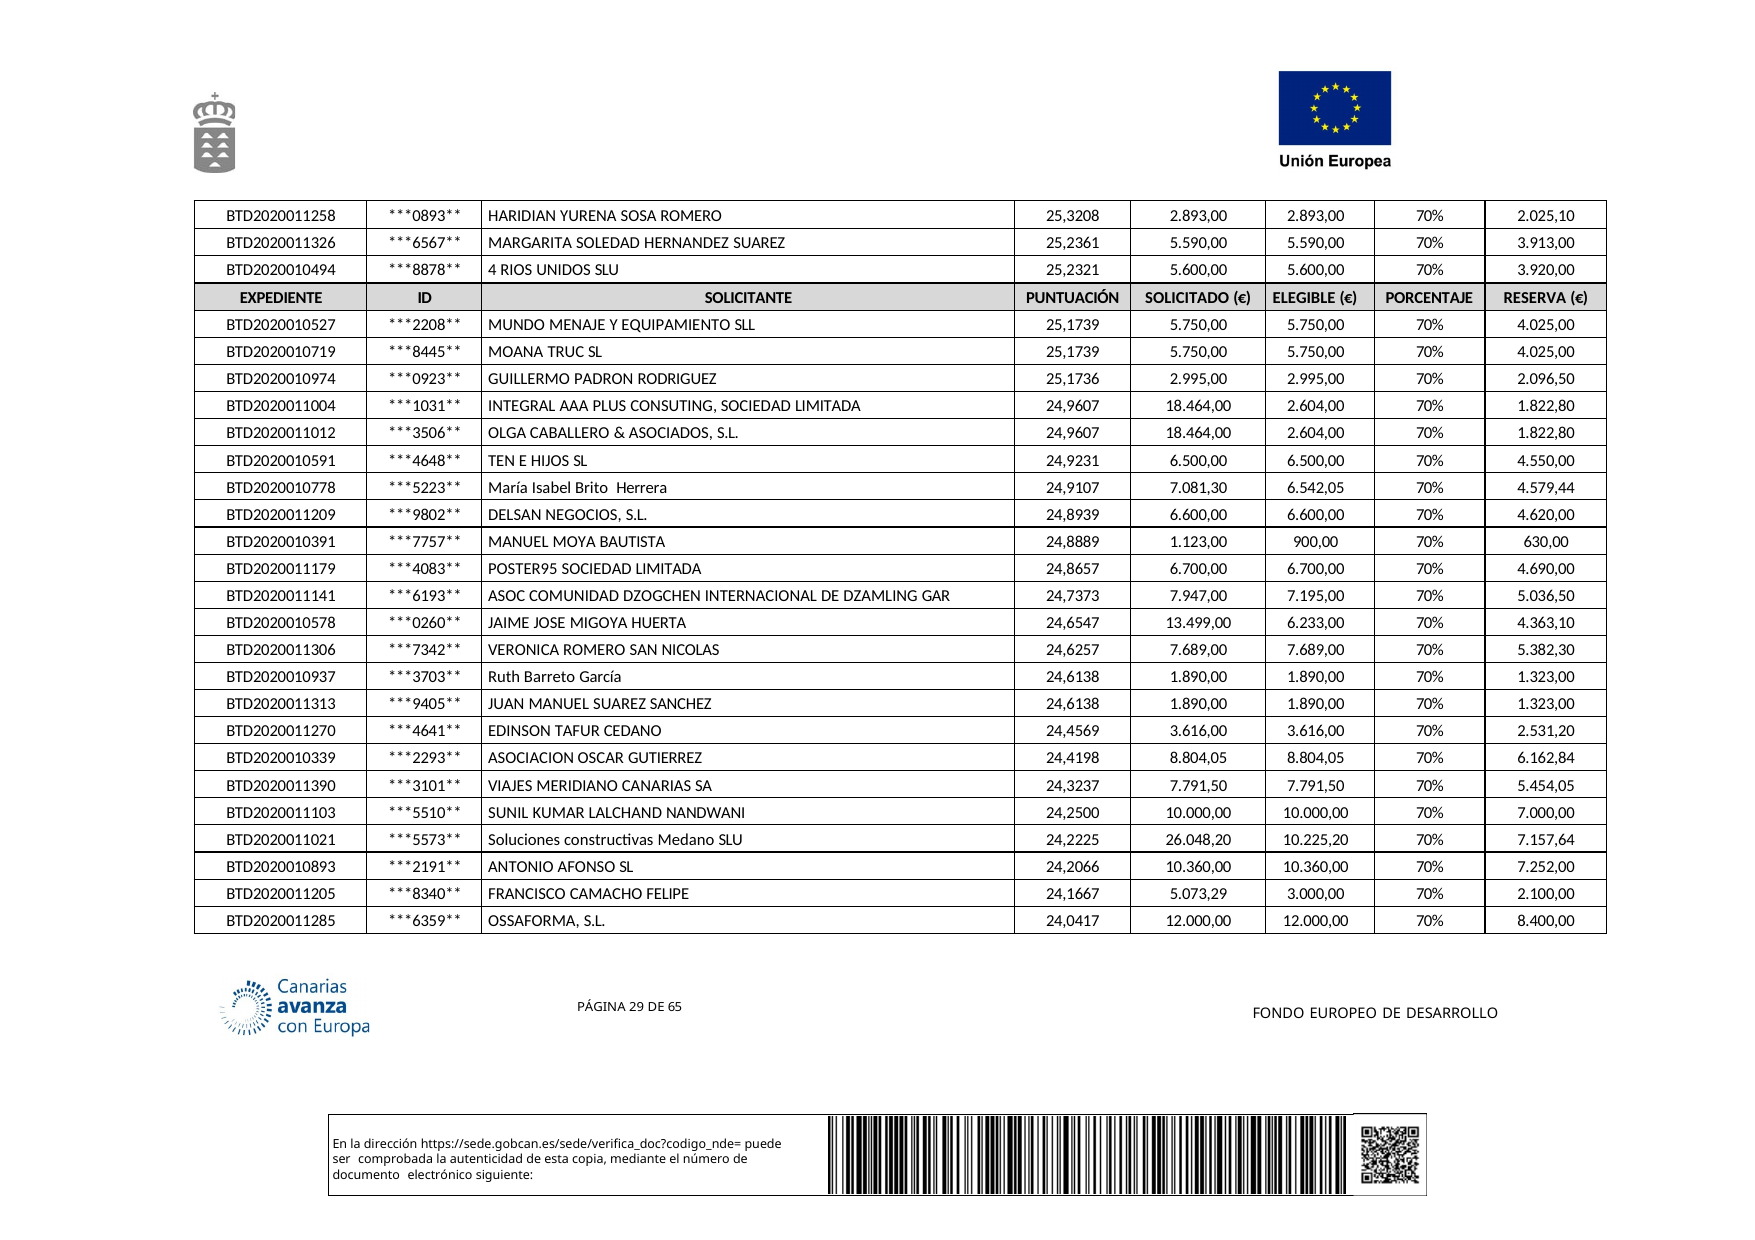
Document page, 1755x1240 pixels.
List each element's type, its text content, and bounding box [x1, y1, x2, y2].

table_cell 7.252,00 [1486, 853, 1606, 878]
table_cell 7.947,00 [1131, 582, 1265, 608]
table_cell 1.890,00 [1131, 690, 1265, 716]
table_cell 4.025,00 [1486, 311, 1606, 337]
table_cell 3.616,00 [1131, 717, 1265, 743]
table_cell 5.454,05 [1486, 771, 1606, 797]
table_cell BTD2020011285 [195, 907, 366, 933]
table_cell 1.323,00 [1486, 663, 1606, 689]
table_cell 900,00 [1266, 528, 1374, 553]
table_cell ***2191** [367, 853, 481, 878]
table_cell 2.995,00 [1131, 365, 1265, 391]
table_cell 2.995,00 [1266, 365, 1374, 391]
table_cell 24,6547 [1015, 609, 1130, 635]
table_cell 1.822,80 [1486, 392, 1606, 418]
table_cell ***5573** [367, 825, 481, 851]
table_header PUNTUACIÓN [1015, 284, 1130, 310]
table_cell 5.750,00 [1266, 311, 1374, 337]
table_cell 4.550,00 [1486, 446, 1606, 472]
table_cell BTD2020011326 [195, 229, 366, 254]
table_cell EDINSON TAFUR CEDANO [482, 717, 1014, 743]
table_cell GUILLERMO PADRON RODRIGUEZ [482, 365, 1014, 391]
table_cell BTD2020011270 [195, 717, 366, 743]
table_cell OSSAFORMA, S.L. [482, 907, 1014, 933]
table_cell BTD2020010719 [195, 338, 366, 364]
table_cell OLGA CABALLERO & ASOCIADOS, S.L. [482, 419, 1014, 445]
table_cell 70% [1375, 311, 1484, 337]
table_cell ASOC COMUNIDAD DZOGCHEN INTERNACIONAL DE DZAMLING GAR [482, 582, 1014, 608]
table_cell ***2208** [367, 311, 481, 337]
table_cell 70% [1375, 555, 1484, 581]
table_cell ***4648** [367, 446, 481, 472]
table_cell ***9405** [367, 690, 481, 716]
table_cell BTD2020010578 [195, 609, 366, 635]
table_cell ***9802** [367, 500, 481, 526]
table_cell BTD2020011209 [195, 500, 366, 526]
table_cell 25,1739 [1015, 338, 1130, 364]
table_cell ***3101** [367, 771, 481, 797]
table_cell 70% [1375, 229, 1484, 254]
table_cell 25,1739 [1015, 311, 1130, 337]
table_cell 70% [1375, 663, 1484, 689]
table_cell ***6193** [367, 582, 481, 608]
table_cell 6.600,00 [1131, 500, 1265, 526]
table_cell 6.542,05 [1266, 473, 1374, 499]
table_cell 24,4569 [1015, 717, 1130, 743]
table_cell 1.323,00 [1486, 690, 1606, 716]
table_cell BTD2020011179 [195, 555, 366, 581]
table_cell BTD2020010778 [195, 473, 366, 499]
table_cell 70% [1375, 744, 1484, 770]
table_cell 3.000,00 [1266, 880, 1374, 906]
table_cell 70% [1375, 717, 1484, 743]
table_cell ***5223** [367, 473, 481, 499]
table_cell 2.604,00 [1266, 419, 1374, 445]
table_cell ***1031** [367, 392, 481, 418]
table_cell 10.000,00 [1266, 798, 1374, 824]
table_cell 1.123,00 [1131, 528, 1265, 553]
table_cell BTD2020011205 [195, 880, 366, 906]
table_cell ANTONIO AFONSO SL [482, 853, 1014, 878]
table_cell 2.100,00 [1486, 880, 1606, 906]
table_cell 24,8657 [1015, 555, 1130, 581]
table_cell BTD2020010339 [195, 744, 366, 770]
table_cell 24,6138 [1015, 690, 1130, 716]
table_cell 70% [1375, 528, 1484, 553]
table_cell 18.464,00 [1131, 419, 1265, 445]
table_cell ***6359** [367, 907, 481, 933]
table_cell 4.025,00 [1486, 338, 1606, 364]
table_cell ***7342** [367, 636, 481, 662]
table_cell 1.890,00 [1266, 690, 1374, 716]
table_cell 2.893,00 [1266, 201, 1374, 227]
table_cell 4 RIOS UNIDOS SLU [482, 256, 1014, 282]
table_cell Soluciones constructivas Medano SLU [482, 825, 1014, 851]
table_header ID [367, 284, 481, 310]
table_cell 12.000,00 [1266, 907, 1374, 933]
table_cell 24,4198 [1015, 744, 1130, 770]
table_cell 6.500,00 [1131, 446, 1265, 472]
table_cell ***8340** [367, 880, 481, 906]
table_cell 70% [1375, 825, 1484, 851]
table_cell 70% [1375, 446, 1484, 472]
table_cell BTD2020010974 [195, 365, 366, 391]
table_cell 5.073,29 [1131, 880, 1265, 906]
table_cell 26.048,20 [1131, 825, 1265, 851]
table_cell 24,2225 [1015, 825, 1130, 851]
table_cell 70% [1375, 880, 1484, 906]
table_cell BTD2020011012 [195, 419, 366, 445]
table_cell 2.531,20 [1486, 717, 1606, 743]
table_cell 8.804,05 [1266, 744, 1374, 770]
table_header ELEGIBLE (€) [1266, 284, 1374, 310]
table_header RESERVA (€) [1486, 284, 1606, 310]
table_cell 8.400,00 [1486, 907, 1606, 933]
table_cell HARIDIAN YURENA SOSA ROMERO [482, 201, 1014, 227]
table_cell MOANA TRUC SL [482, 338, 1014, 364]
table_cell 24,7373 [1015, 582, 1130, 608]
table_cell 6.700,00 [1266, 555, 1374, 581]
table_cell SUNIL KUMAR LALCHAND NANDWANI [482, 798, 1014, 824]
table_cell 24,3237 [1015, 771, 1130, 797]
table_cell 24,8939 [1015, 500, 1130, 526]
table_cell 70% [1375, 907, 1484, 933]
table_cell 10.360,00 [1266, 853, 1374, 878]
table_cell 70% [1375, 853, 1484, 878]
table_cell 12.000,00 [1131, 907, 1265, 933]
table_cell 70% [1375, 609, 1484, 635]
table_cell ***4641** [367, 717, 481, 743]
table_cell 6.162,84 [1486, 744, 1606, 770]
table_cell 70% [1375, 473, 1484, 499]
table_cell 70% [1375, 256, 1484, 282]
table_cell ***0260** [367, 609, 481, 635]
table_cell ***8445** [367, 338, 481, 364]
table_cell ***5510** [367, 798, 481, 824]
table_cell 7.791,50 [1266, 771, 1374, 797]
table_cell 10.225,20 [1266, 825, 1374, 851]
table_cell DELSAN NEGOCIOS, S.L. [482, 500, 1014, 526]
table_cell 70% [1375, 201, 1484, 227]
table_cell 6.500,00 [1266, 446, 1374, 472]
table_cell 5.600,00 [1131, 256, 1265, 282]
table_header PORCENTAJE [1375, 284, 1484, 310]
table_cell 5.382,30 [1486, 636, 1606, 662]
table_cell 7.791,50 [1131, 771, 1265, 797]
table_cell 4.690,00 [1486, 555, 1606, 581]
table_cell 24,9607 [1015, 419, 1130, 445]
table_cell MARGARITA SOLEDAD HERNANDEZ SUAREZ [482, 229, 1014, 254]
table_cell 2.025,10 [1486, 201, 1606, 227]
table_cell 24,9231 [1015, 446, 1130, 472]
table_cell 24,2066 [1015, 853, 1130, 878]
table_cell 1.890,00 [1266, 663, 1374, 689]
table_cell 70% [1375, 338, 1484, 364]
table_cell 5.036,50 [1486, 582, 1606, 608]
table_cell 13.499,00 [1131, 609, 1265, 635]
table_cell ***0923** [367, 365, 481, 391]
table_cell 4.579,44 [1486, 473, 1606, 499]
table_cell 1.890,00 [1131, 663, 1265, 689]
table_cell 7.689,00 [1266, 636, 1374, 662]
table_cell BTD2020010494 [195, 256, 366, 282]
table_cell ***7757** [367, 528, 481, 553]
table_cell 7.157,64 [1486, 825, 1606, 851]
table_cell 1.822,80 [1486, 419, 1606, 445]
table_cell ***3506** [367, 419, 481, 445]
table_cell MUNDO MENAJE Y EQUIPAMIENTO SLL [482, 311, 1014, 337]
table_cell 8.804,05 [1131, 744, 1265, 770]
table_cell BTD2020011306 [195, 636, 366, 662]
table_cell 5.590,00 [1266, 229, 1374, 254]
table_cell 24,1667 [1015, 880, 1130, 906]
table_cell ***6567** [367, 229, 481, 254]
table_cell BTD2020010893 [195, 853, 366, 878]
table_header EXPEDIENTE [195, 284, 366, 310]
table_cell VERONICA ROMERO SAN NICOLAS [482, 636, 1014, 662]
table_cell 3.616,00 [1266, 717, 1374, 743]
table_cell JUAN MANUEL SUAREZ SANCHEZ [482, 690, 1014, 716]
table_cell INTEGRAL AAA PLUS CONSUTING, SOCIEDAD LIMITADA [482, 392, 1014, 418]
table_cell ***2293** [367, 744, 481, 770]
table_cell 24,9607 [1015, 392, 1130, 418]
table_cell 70% [1375, 365, 1484, 391]
table_cell 2.604,00 [1266, 392, 1374, 418]
table_cell 70% [1375, 582, 1484, 608]
table_cell Ruth Barreto García [482, 663, 1014, 689]
table_cell 70% [1375, 771, 1484, 797]
table_cell BTD2020011021 [195, 825, 366, 851]
table_cell BTD2020011258 [195, 201, 366, 227]
table_cell 18.464,00 [1131, 392, 1265, 418]
table_cell 24,6138 [1015, 663, 1130, 689]
table_cell 5.750,00 [1266, 338, 1374, 364]
table_cell BTD2020010591 [195, 446, 366, 472]
table_cell 24,9107 [1015, 473, 1130, 499]
table_cell 24,0417 [1015, 907, 1130, 933]
table_cell ***8878** [367, 256, 481, 282]
table_cell 3.913,00 [1486, 229, 1606, 254]
table_cell 3.920,00 [1486, 256, 1606, 282]
table_cell 25,2361 [1015, 229, 1130, 254]
table_cell 5.600,00 [1266, 256, 1374, 282]
table_cell 10.360,00 [1131, 853, 1265, 878]
table_cell 5.590,00 [1131, 229, 1265, 254]
table_cell BTD2020011103 [195, 798, 366, 824]
table_cell JAIME JOSE MIGOYA HUERTA [482, 609, 1014, 635]
table_cell TEN E HIJOS SL [482, 446, 1014, 472]
table_cell 4.363,10 [1486, 609, 1606, 635]
table_cell 70% [1375, 500, 1484, 526]
table_cell BTD2020011004 [195, 392, 366, 418]
table_cell BTD2020011313 [195, 690, 366, 716]
table_cell 7.081,30 [1131, 473, 1265, 499]
table_cell BTD2020010527 [195, 311, 366, 337]
table_cell 10.000,00 [1131, 798, 1265, 824]
table_cell POSTER95 SOCIEDAD LIMITADA [482, 555, 1014, 581]
table_cell BTD2020011390 [195, 771, 366, 797]
table_cell 7.689,00 [1131, 636, 1265, 662]
table_cell BTD2020010391 [195, 528, 366, 553]
table_cell VIAJES MERIDIANO CANARIAS SA [482, 771, 1014, 797]
table_cell BTD2020011141 [195, 582, 366, 608]
table_cell 70% [1375, 798, 1484, 824]
table_cell 630,00 [1486, 528, 1606, 553]
table_cell 70% [1375, 392, 1484, 418]
table_cell 25,1736 [1015, 365, 1130, 391]
table_cell 2.096,50 [1486, 365, 1606, 391]
table_cell 70% [1375, 690, 1484, 716]
table_cell 7.195,00 [1266, 582, 1374, 608]
table_cell 6.700,00 [1131, 555, 1265, 581]
table_cell 6.233,00 [1266, 609, 1374, 635]
table_cell 25,2321 [1015, 256, 1130, 282]
table_cell BTD2020010937 [195, 663, 366, 689]
table_cell 5.750,00 [1131, 338, 1265, 364]
table_cell 4.620,00 [1486, 500, 1606, 526]
table_cell FRANCISCO CAMACHO FELIPE [482, 880, 1014, 906]
table_cell 7.000,00 [1486, 798, 1606, 824]
table_cell 5.750,00 [1131, 311, 1265, 337]
table_cell MANUEL MOYA BAUTISTA [482, 528, 1014, 553]
table_cell ASOCIACION OSCAR GUTIERREZ [482, 744, 1014, 770]
table_header SOLICITANTE [482, 284, 1014, 310]
table_cell 70% [1375, 636, 1484, 662]
table_cell María Isabel Brito Herrera [482, 473, 1014, 499]
table_cell 25,3208 [1015, 201, 1130, 227]
table_cell 24,2500 [1015, 798, 1130, 824]
table_cell ***4083** [367, 555, 481, 581]
table_cell 6.600,00 [1266, 500, 1374, 526]
table_cell 24,6257 [1015, 636, 1130, 662]
table_cell ***0893** [367, 201, 481, 227]
table_cell 24,8889 [1015, 528, 1130, 553]
table_header SOLICITADO (€) [1131, 284, 1265, 310]
table_cell ***3703** [367, 663, 481, 689]
table_cell 70% [1375, 419, 1484, 445]
table_cell 2.893,00 [1131, 201, 1265, 227]
